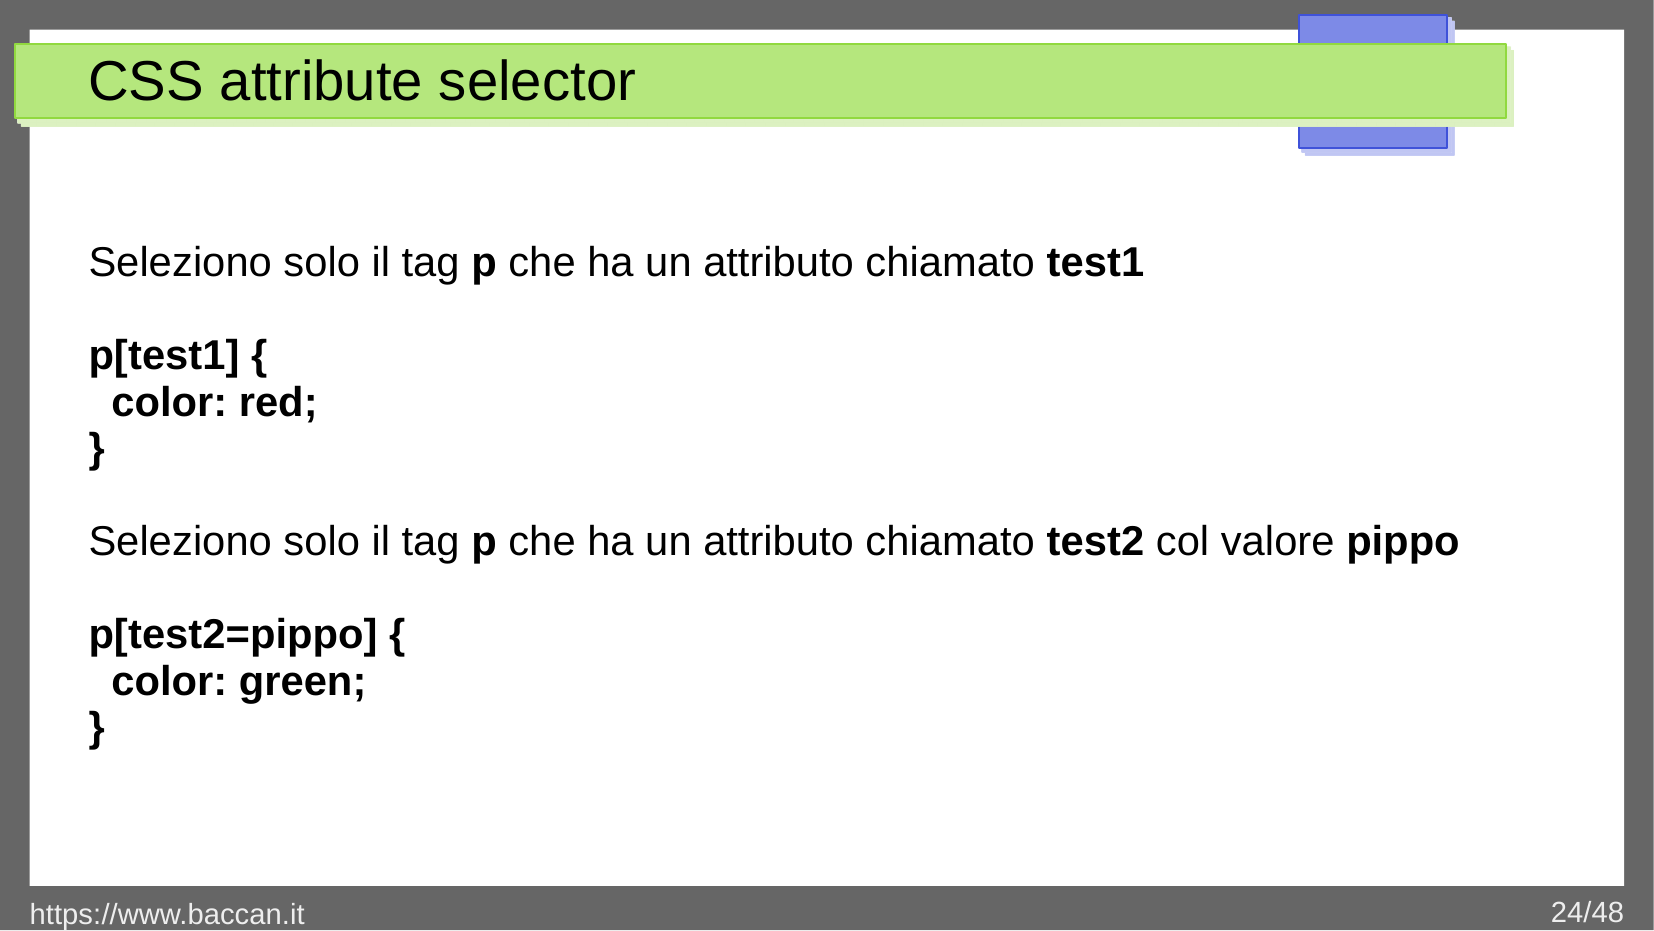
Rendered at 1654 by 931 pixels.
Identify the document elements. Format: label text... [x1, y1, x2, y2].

text_box Seleziono solo il tag p che ha un attributo chiamato test1 p[test1] { color: red; } Seleziono solo il tag p che ha un attributo chiamato test2 col valore pippo p[test2=pippo] { color: green; } [88, 169, 1565, 820]
title CSS attribute selector [88, 44, 1506, 119]
